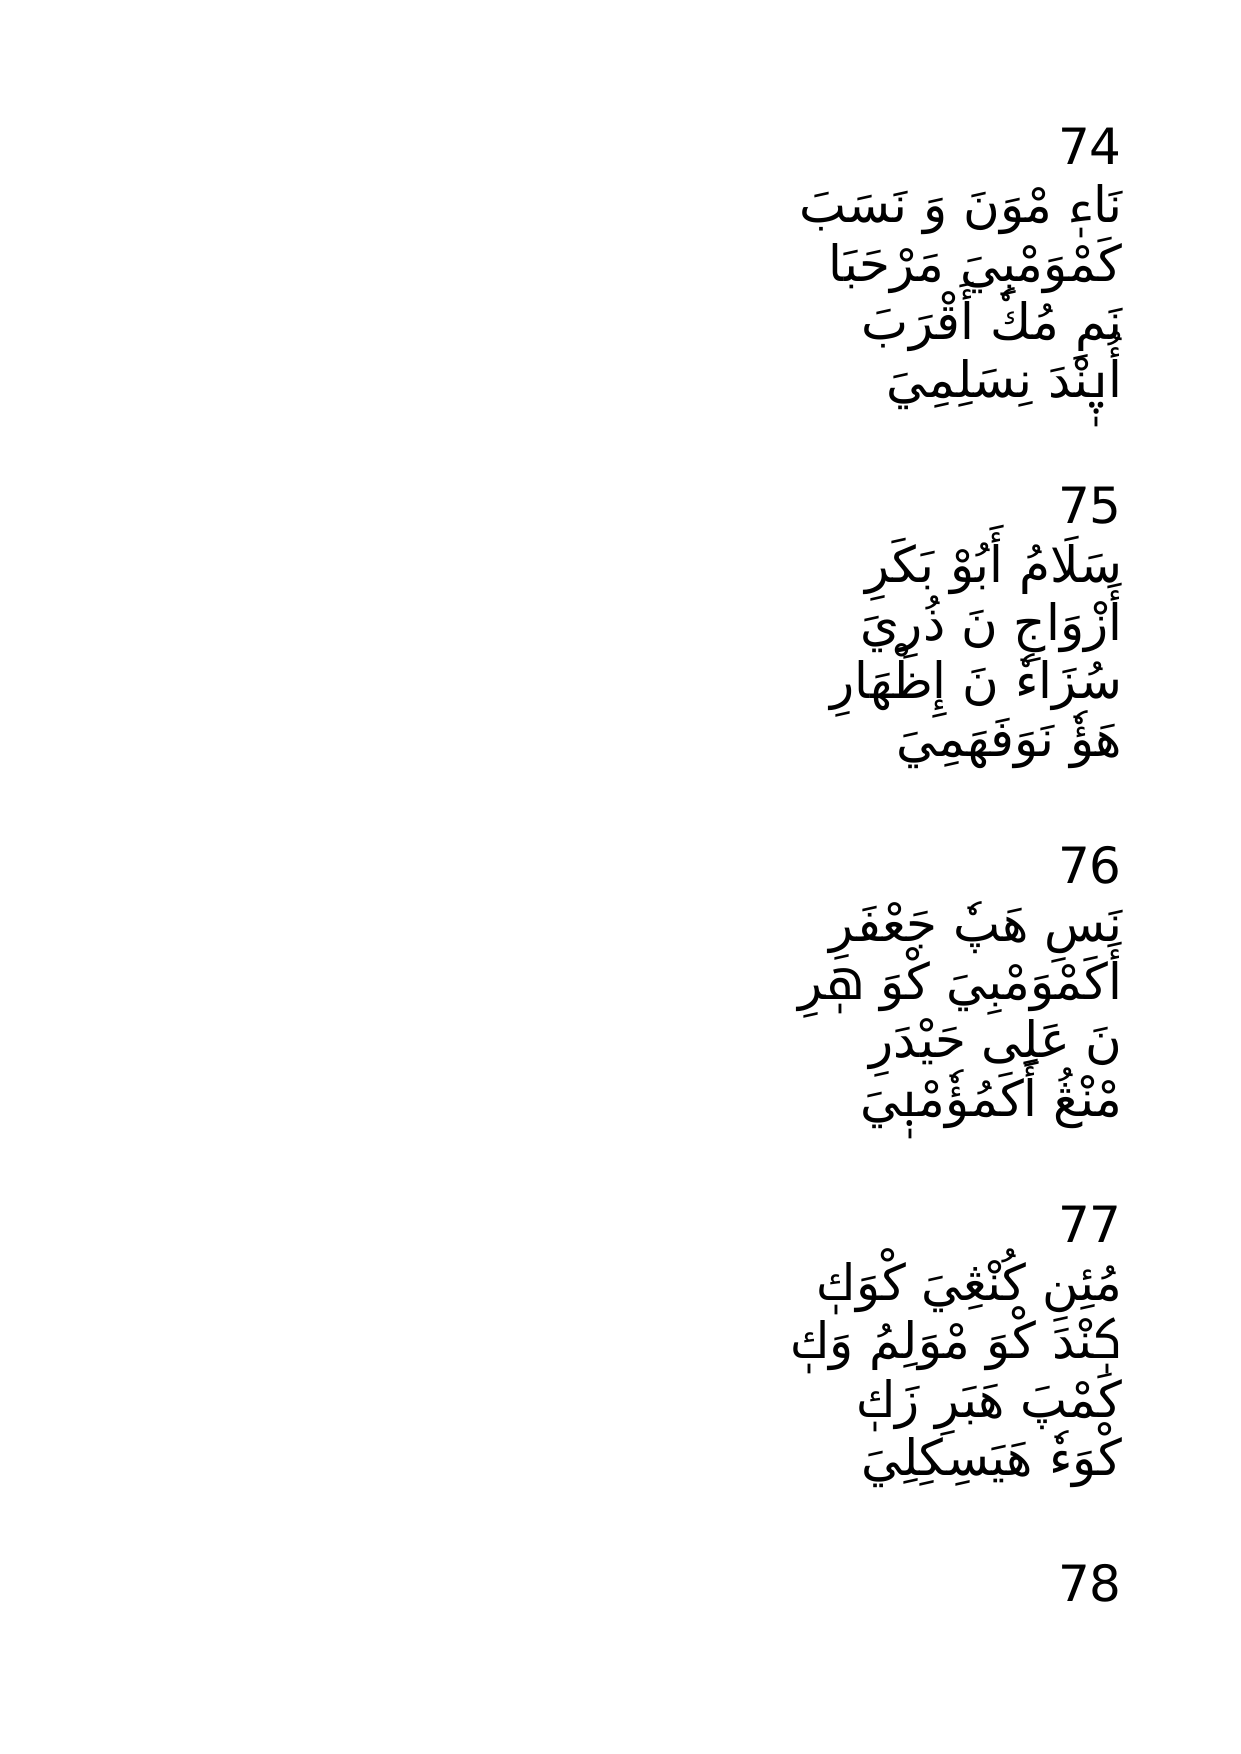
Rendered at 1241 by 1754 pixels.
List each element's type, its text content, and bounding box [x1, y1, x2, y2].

text 74 [118, 118, 1122, 176]
text أَكَمْوَمْبِيَ كْوَ هٖرِ [118, 953, 1122, 1011]
text سَلَامُ أَبُوْ بَكَرِ [118, 536, 1122, 594]
text 75 [118, 477, 1122, 536]
text 77 [118, 1196, 1122, 1254]
text كْوَءٗ هَيَسِكِلِيَ [118, 1429, 1122, 1487]
text نَاءٖ مْوَنَ وَ نَسَبَ [118, 176, 1122, 234]
text مُئِنِ كُنْڠِيَ كْوَكٖ [118, 1254, 1122, 1312]
text أَزْوَاجِ نَ ذُرِيَ [118, 594, 1122, 652]
text كَمْپَ هَبَرِ زَكٖ [118, 1371, 1122, 1429]
text سُزَاءٗ نَ إِظْهَارِ [118, 652, 1122, 710]
text أُپٖنْدَ نِسَلِمِيَ [118, 351, 1122, 409]
text 76 [118, 837, 1122, 895]
text نَسِ هَپٗ جَعْفَرِ [118, 895, 1122, 953]
text كٖنْدَ كْوَ مْوَلِمُ وَكٖ [118, 1312, 1122, 1371]
text نَ عَلِى حَيْدَرِ [118, 1011, 1122, 1069]
text 78 [118, 1555, 1122, 1613]
text نَمِ مُكٗ أَقْرَبَ [118, 293, 1122, 351]
text هَؤٗ نَوَفَهَمِيَ [118, 710, 1122, 768]
text مْنْڠُ أَكَمُؤٗمْبٖيَ [118, 1069, 1122, 1128]
text كَمْوَمْبِيَ مَرْحَبَا [118, 234, 1122, 293]
